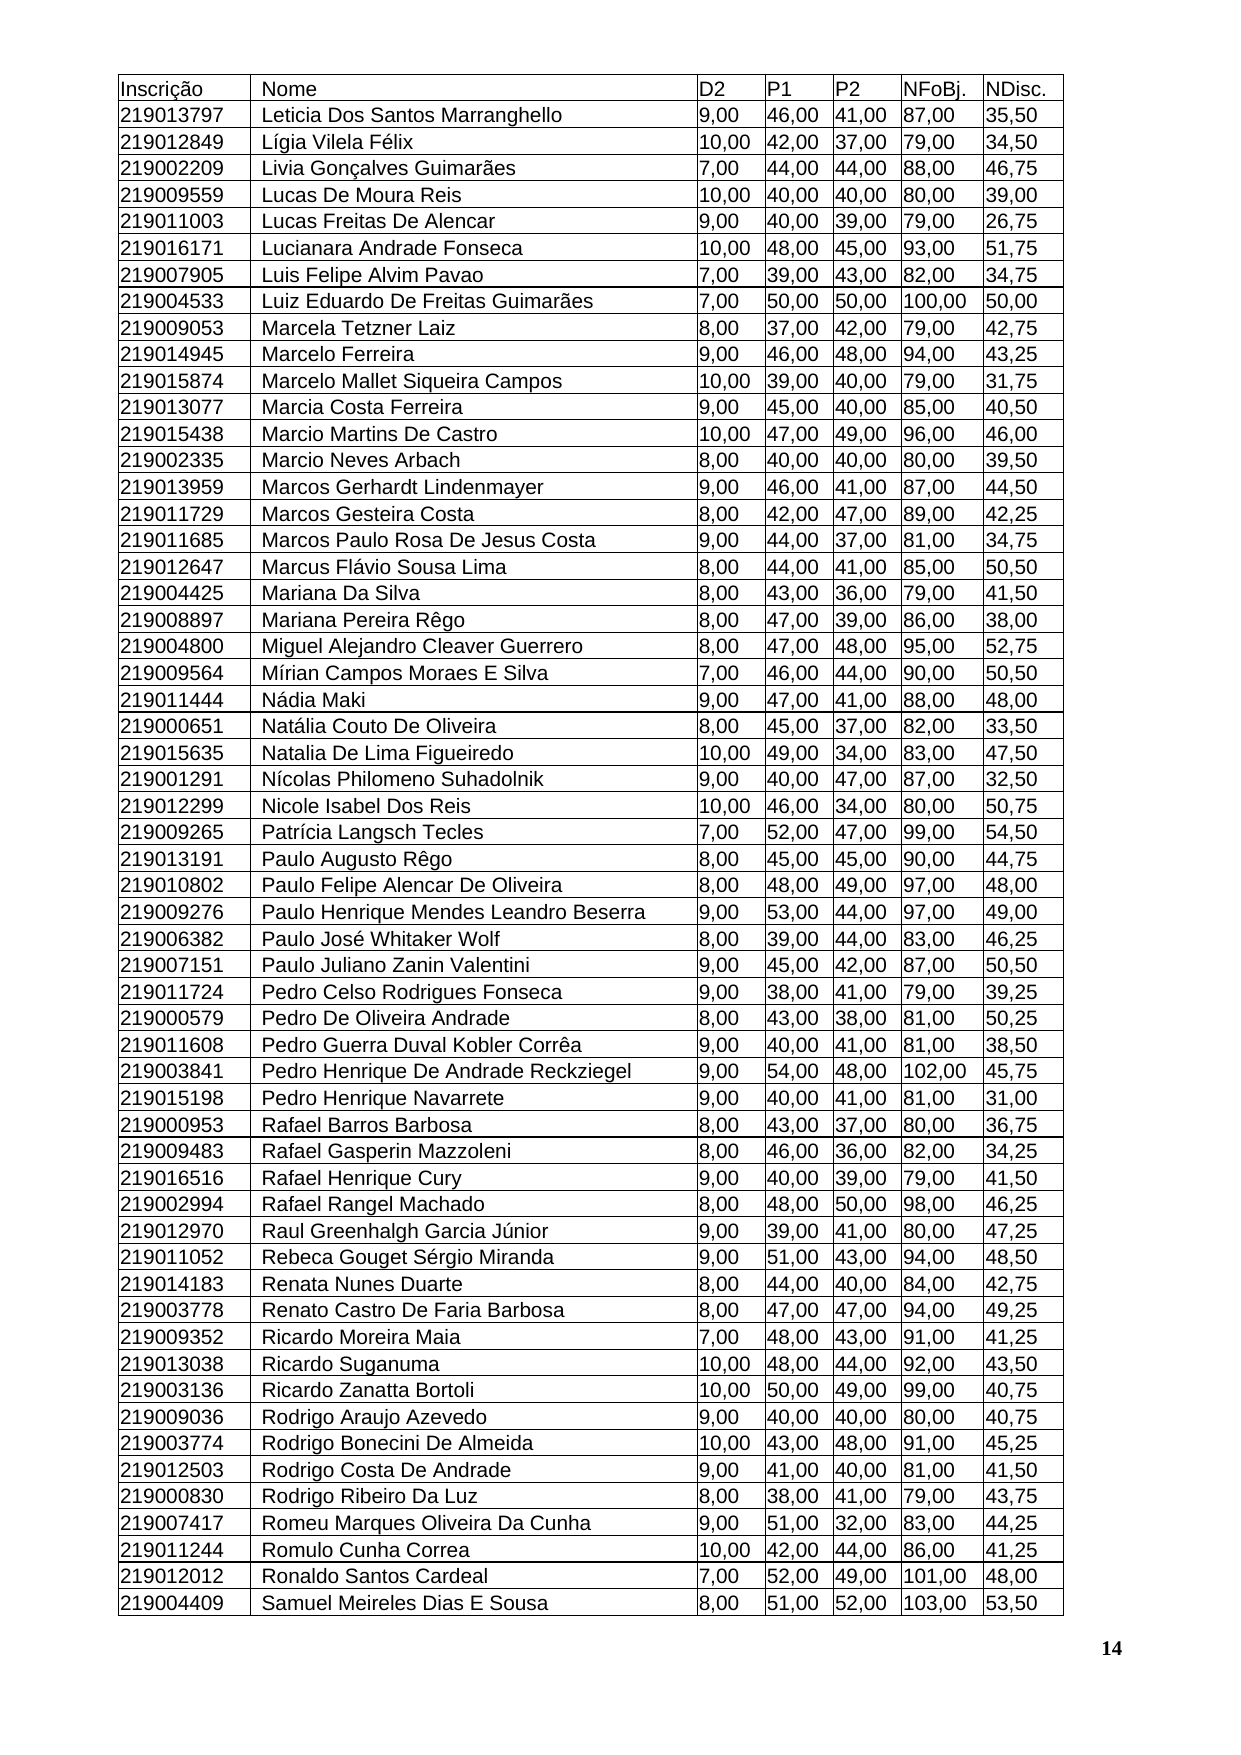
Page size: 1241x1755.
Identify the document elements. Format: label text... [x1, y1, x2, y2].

table_cell 34,50 [984, 128, 1063, 153]
table_cell 46,00 [766, 1138, 833, 1163]
table_cell Patrícia Langsch Tecles [251, 819, 697, 844]
table_cell 40,50 [984, 394, 1063, 419]
table_cell 45,75 [984, 1058, 1063, 1083]
table_cell 38,00 [766, 1483, 833, 1508]
table_cell Renata Nunes Duarte [251, 1270, 697, 1296]
table_cell 83,00 [902, 925, 983, 950]
table_cell 219015635 [119, 739, 250, 764]
table_cell 44,50 [984, 473, 1063, 499]
table_cell 48,00 [834, 1430, 901, 1455]
table_cell Lucianara Andrade Fonseca [251, 234, 697, 260]
table_cell Marcelo Mallet Siqueira Campos [251, 367, 697, 393]
table_cell 34,75 [984, 526, 1063, 552]
table_cell 50,25 [984, 1005, 1063, 1030]
table_cell 41,00 [834, 1031, 901, 1057]
table_cell 41,00 [834, 553, 901, 578]
table_cell 219007151 [119, 951, 250, 977]
table_cell 40,00 [834, 394, 901, 419]
table_cell 46,00 [766, 659, 833, 685]
table_cell 219016171 [119, 234, 250, 260]
table_cell 219011685 [119, 526, 250, 552]
table_cell 47,50 [984, 739, 1063, 764]
table_cell 91,00 [902, 1323, 983, 1349]
table_cell 10,00 [698, 1350, 765, 1375]
table_cell 43,00 [834, 1323, 901, 1349]
table_cell 219003841 [119, 1058, 250, 1083]
table_cell 41,00 [834, 978, 901, 1003]
table_cell 50,50 [984, 951, 1063, 977]
table_cell 10,00 [698, 420, 765, 446]
table_cell 47,25 [984, 1217, 1063, 1243]
table_cell 9,00 [698, 1217, 765, 1243]
table_cell 42,75 [984, 314, 1063, 339]
table_cell 8,00 [698, 580, 765, 605]
table_cell 7,00 [698, 1323, 765, 1349]
table_cell 44,00 [834, 659, 901, 685]
table_cell 8,00 [698, 606, 765, 632]
table_cell 50,00 [984, 288, 1063, 313]
table_cell 38,00 [834, 1005, 901, 1030]
table_cell Raul Greenhalgh Garcia Júnior [251, 1217, 697, 1243]
table_cell 82,00 [902, 1138, 983, 1163]
table_cell 47,00 [834, 819, 901, 844]
table_header NFoBj. [902, 75, 983, 100]
table_cell Luiz Eduardo De Freitas Guimarães [251, 288, 697, 313]
table_cell 9,00 [698, 1244, 765, 1269]
table_cell 219010802 [119, 872, 250, 897]
table_cell 50,50 [984, 553, 1063, 578]
table_cell 37,00 [834, 1111, 901, 1136]
table_cell 39,00 [834, 606, 901, 632]
table_cell 98,00 [902, 1191, 983, 1216]
table_cell 49,00 [766, 739, 833, 764]
table_cell 39,50 [984, 447, 1063, 472]
table_cell 40,00 [766, 1403, 833, 1428]
table_cell 219011003 [119, 208, 250, 233]
table_cell 219012503 [119, 1456, 250, 1482]
table_cell 49,00 [834, 420, 901, 446]
table_cell 219004533 [119, 288, 250, 313]
table_cell 97,00 [902, 872, 983, 897]
table_cell 47,00 [766, 633, 833, 658]
table_cell 7,00 [698, 288, 765, 313]
table_cell Romulo Cunha Correa [251, 1536, 697, 1561]
table_cell 36,75 [984, 1111, 1063, 1136]
table_cell 40,00 [834, 181, 901, 207]
table_cell 10,00 [698, 367, 765, 393]
table_cell 9,00 [698, 898, 765, 924]
table_cell 43,00 [766, 1005, 833, 1030]
table_cell 40,00 [834, 1270, 901, 1296]
table_cell 47,00 [834, 1297, 901, 1322]
table_cell Nicole Isabel Dos Reis [251, 792, 697, 818]
table_cell 88,00 [902, 686, 983, 711]
table_cell 48,00 [984, 686, 1063, 711]
table_cell 42,00 [834, 314, 901, 339]
table_cell Rodrigo Ribeiro Da Luz [251, 1483, 697, 1508]
table_cell 219013038 [119, 1350, 250, 1375]
table_cell 219009276 [119, 898, 250, 924]
table_cell 219009483 [119, 1138, 250, 1163]
table_cell 87,00 [902, 473, 983, 499]
table_cell 96,00 [902, 420, 983, 446]
table_cell 48,00 [766, 1323, 833, 1349]
table_cell 79,00 [902, 367, 983, 393]
table_cell 219007905 [119, 261, 250, 286]
table_cell 9,00 [698, 1031, 765, 1057]
table_cell 87,00 [902, 766, 983, 791]
table_cell 46,00 [766, 792, 833, 818]
table_cell 219000579 [119, 1005, 250, 1030]
table_cell 37,00 [834, 526, 901, 552]
table_cell 48,00 [834, 1058, 901, 1083]
table_cell 46,25 [984, 925, 1063, 950]
table_cell 219012299 [119, 792, 250, 818]
table_cell Lucas Freitas De Alencar [251, 208, 697, 233]
table_cell 47,00 [766, 1297, 833, 1322]
table_cell 7,00 [698, 819, 765, 844]
table_cell 219011244 [119, 1536, 250, 1561]
table_cell 80,00 [902, 181, 983, 207]
table_cell 85,00 [902, 394, 983, 419]
table_cell 51,75 [984, 234, 1063, 260]
table_cell 219009559 [119, 181, 250, 207]
table_cell 88,00 [902, 155, 983, 180]
table_cell 44,75 [984, 845, 1063, 871]
table_cell Mariana Pereira Rêgo [251, 606, 697, 632]
table_header Nome [251, 75, 697, 100]
table_cell 10,00 [698, 1536, 765, 1561]
table_cell Lígia Vilela Félix [251, 128, 697, 153]
table_cell 44,00 [834, 155, 901, 180]
table_cell 40,00 [766, 1084, 833, 1110]
table_cell 219004425 [119, 580, 250, 605]
table_cell 219009036 [119, 1403, 250, 1428]
table_cell 43,00 [834, 1244, 901, 1269]
table_cell 40,00 [766, 1164, 833, 1189]
table_cell 48,00 [766, 1191, 833, 1216]
table_cell 52,00 [766, 819, 833, 844]
table_cell Luis Felipe Alvim Pavao [251, 261, 697, 286]
table_cell 52,00 [834, 1589, 901, 1614]
table_cell 8,00 [698, 713, 765, 738]
table_cell 45,25 [984, 1430, 1063, 1455]
table_cell Nícolas Philomeno Suhadolnik [251, 766, 697, 791]
table_cell 219014945 [119, 341, 250, 366]
table_cell 219003774 [119, 1430, 250, 1455]
table_cell 7,00 [698, 155, 765, 180]
table_cell 47,00 [766, 606, 833, 632]
table_cell 8,00 [698, 1005, 765, 1030]
table_cell 83,00 [902, 739, 983, 764]
table_cell 9,00 [698, 526, 765, 552]
table_cell 219009053 [119, 314, 250, 339]
table_cell 101,00 [902, 1563, 983, 1588]
table_cell 10,00 [698, 1376, 765, 1402]
table_cell 7,00 [698, 659, 765, 685]
table_cell 82,00 [902, 261, 983, 286]
table_cell 9,00 [698, 951, 765, 977]
table_cell 219002335 [119, 447, 250, 472]
table_cell 219002209 [119, 155, 250, 180]
table_cell 50,50 [984, 659, 1063, 685]
table_cell 44,00 [766, 553, 833, 578]
table_cell 41,00 [834, 1217, 901, 1243]
table_cell Rafael Gasperin Mazzoleni [251, 1138, 697, 1163]
table_cell 219000830 [119, 1483, 250, 1508]
table_cell 81,00 [902, 1084, 983, 1110]
table_cell 39,00 [766, 1217, 833, 1243]
table_cell 80,00 [902, 447, 983, 472]
table_cell 219015198 [119, 1084, 250, 1110]
table_cell 219007417 [119, 1509, 250, 1535]
table_cell 50,00 [834, 1191, 901, 1216]
table_cell 8,00 [698, 1270, 765, 1296]
table_cell 219004800 [119, 633, 250, 658]
table_cell 39,00 [834, 208, 901, 233]
table_cell 50,00 [766, 288, 833, 313]
table_cell 45,00 [766, 394, 833, 419]
table_cell Livia Gonçalves Guimarães [251, 155, 697, 180]
table_cell 47,00 [766, 420, 833, 446]
table_cell 47,00 [834, 766, 901, 791]
table_cell 219003778 [119, 1297, 250, 1322]
table_cell 10,00 [698, 1430, 765, 1455]
table_cell 46,00 [766, 473, 833, 499]
table_cell 41,25 [984, 1536, 1063, 1561]
table_cell 81,00 [902, 1005, 983, 1030]
table_cell 26,75 [984, 208, 1063, 233]
table_cell 83,00 [902, 1509, 983, 1535]
table_cell 40,00 [834, 367, 901, 393]
table_cell 49,00 [984, 898, 1063, 924]
table_cell 79,00 [902, 208, 983, 233]
table_cell Marcos Paulo Rosa De Jesus Costa [251, 526, 697, 552]
table_cell 48,00 [766, 872, 833, 897]
table_cell 43,50 [984, 1350, 1063, 1375]
table_cell 46,25 [984, 1191, 1063, 1216]
table_cell 84,00 [902, 1270, 983, 1296]
table_cell 92,00 [902, 1350, 983, 1375]
table_cell 41,00 [834, 473, 901, 499]
table_cell 99,00 [902, 819, 983, 844]
table_cell 9,00 [698, 686, 765, 711]
table_cell Rafael Barros Barbosa [251, 1111, 697, 1136]
table_cell 50,00 [834, 288, 901, 313]
table_cell 10,00 [698, 181, 765, 207]
table_cell 34,00 [834, 792, 901, 818]
table_cell 39,00 [766, 925, 833, 950]
table_cell 48,00 [984, 1563, 1063, 1588]
table_cell 44,00 [834, 925, 901, 950]
table_cell 81,00 [902, 1031, 983, 1057]
table_cell Pedro Henrique De Andrade Reckziegel [251, 1058, 697, 1083]
table_cell Pedro Guerra Duval Kobler Corrêa [251, 1031, 697, 1057]
table_cell 85,00 [902, 553, 983, 578]
table_cell 219011444 [119, 686, 250, 711]
table_cell 32,00 [834, 1509, 901, 1535]
table_cell 81,00 [902, 526, 983, 552]
table_cell 219012647 [119, 553, 250, 578]
table_cell 46,75 [984, 155, 1063, 180]
table_cell 41,00 [834, 1483, 901, 1508]
table_cell 41,50 [984, 1164, 1063, 1189]
table_cell Marcia Costa Ferreira [251, 394, 697, 419]
table_cell 90,00 [902, 845, 983, 871]
table_cell 43,25 [984, 341, 1063, 366]
table_cell Romeu Marques Oliveira Da Cunha [251, 1509, 697, 1535]
table_cell 40,00 [766, 208, 833, 233]
table_cell Marcio Martins De Castro [251, 420, 697, 446]
table_cell 10,00 [698, 792, 765, 818]
table_cell 40,00 [834, 1456, 901, 1482]
table_cell 219011608 [119, 1031, 250, 1057]
table_cell 37,00 [766, 314, 833, 339]
table_cell 219012849 [119, 128, 250, 153]
table_cell 45,00 [766, 713, 833, 738]
table_cell 9,00 [698, 1058, 765, 1083]
table_header P1 [766, 75, 833, 100]
table_cell 36,00 [834, 580, 901, 605]
table_cell Pedro Henrique Navarrete [251, 1084, 697, 1110]
table_cell 80,00 [902, 1403, 983, 1428]
table_cell Marcos Gerhardt Lindenmayer [251, 473, 697, 499]
table_cell 10,00 [698, 234, 765, 260]
table_cell 42,00 [766, 1536, 833, 1561]
table_cell Natália Couto De Oliveira [251, 713, 697, 738]
table_cell Paulo Juliano Zanin Valentini [251, 951, 697, 977]
table_cell 39,00 [766, 261, 833, 286]
table_cell 80,00 [902, 1217, 983, 1243]
table_cell 41,00 [834, 101, 901, 127]
table_cell 40,00 [766, 447, 833, 472]
table_header D2 [698, 75, 765, 100]
table_cell 219013959 [119, 473, 250, 499]
table_cell Paulo Henrique Mendes Leandro Beserra [251, 898, 697, 924]
table_cell 40,00 [834, 1403, 901, 1428]
table_cell 46,00 [766, 341, 833, 366]
table_cell Samuel Meireles Dias E Sousa [251, 1589, 697, 1614]
table_cell 44,00 [834, 898, 901, 924]
table_cell 219008897 [119, 606, 250, 632]
table_cell 48,50 [984, 1244, 1063, 1269]
table_header NDisc. [984, 75, 1063, 100]
table_cell Rodrigo Araujo Azevedo [251, 1403, 697, 1428]
table_cell 219009564 [119, 659, 250, 685]
table_cell 8,00 [698, 500, 765, 525]
table_cell 8,00 [698, 1483, 765, 1508]
table_cell 45,00 [766, 951, 833, 977]
table_cell 8,00 [698, 314, 765, 339]
table_cell Paulo Augusto Rêgo [251, 845, 697, 871]
table_cell Renato Castro De Faria Barbosa [251, 1297, 697, 1322]
table_cell 50,75 [984, 792, 1063, 818]
table_cell 34,00 [834, 739, 901, 764]
table_cell Leticia Dos Santos Marranghello [251, 101, 697, 127]
table_cell 91,00 [902, 1430, 983, 1455]
table_cell 219000953 [119, 1111, 250, 1136]
table_cell 44,00 [766, 526, 833, 552]
table_cell 219013797 [119, 101, 250, 127]
table_cell 51,00 [766, 1589, 833, 1614]
table_cell 89,00 [902, 500, 983, 525]
table_cell 38,00 [984, 606, 1063, 632]
table_cell 47,00 [766, 686, 833, 711]
table_cell 8,00 [698, 1111, 765, 1136]
table_cell 8,00 [698, 925, 765, 950]
table_cell 48,00 [834, 341, 901, 366]
table_cell 86,00 [902, 606, 983, 632]
table_cell 31,00 [984, 1084, 1063, 1110]
table_cell 79,00 [902, 128, 983, 153]
table_header Inscrição [119, 75, 250, 100]
table_cell Ricardo Zanatta Bortoli [251, 1376, 697, 1402]
table_cell 219011052 [119, 1244, 250, 1269]
table_cell 44,00 [834, 1536, 901, 1561]
table_cell 219001291 [119, 766, 250, 791]
table_cell 37,00 [834, 128, 901, 153]
table_cell 94,00 [902, 1297, 983, 1322]
table_cell 48,00 [984, 872, 1063, 897]
table_cell 51,00 [766, 1509, 833, 1535]
table_cell 36,00 [834, 1138, 901, 1163]
table_cell 8,00 [698, 1297, 765, 1322]
table_cell 40,00 [766, 766, 833, 791]
table_cell Mírian Campos Moraes E Silva [251, 659, 697, 685]
table_cell 43,00 [766, 1111, 833, 1136]
table_cell 10,00 [698, 739, 765, 764]
table_cell Ricardo Moreira Maia [251, 1323, 697, 1349]
table_cell 87,00 [902, 951, 983, 977]
table_cell 9,00 [698, 341, 765, 366]
table_cell 8,00 [698, 872, 765, 897]
table_cell 219011729 [119, 500, 250, 525]
table_cell 219003136 [119, 1376, 250, 1402]
table_cell 86,00 [902, 1536, 983, 1561]
table_cell 48,00 [766, 234, 833, 260]
table_cell 219014183 [119, 1270, 250, 1296]
table_cell 49,25 [984, 1297, 1063, 1322]
table_cell 39,00 [984, 181, 1063, 207]
table_cell 102,00 [902, 1058, 983, 1083]
table_cell 219013077 [119, 394, 250, 419]
table_cell Rafael Henrique Cury [251, 1164, 697, 1189]
table_cell 37,00 [834, 713, 901, 738]
table_cell 80,00 [902, 1111, 983, 1136]
table_cell Pedro De Oliveira Andrade [251, 1005, 697, 1030]
table_cell 9,00 [698, 1509, 765, 1535]
table_cell 40,75 [984, 1376, 1063, 1402]
table_cell 219016516 [119, 1164, 250, 1189]
table_cell 45,00 [766, 845, 833, 871]
table_cell 219011724 [119, 978, 250, 1003]
table_cell 40,75 [984, 1403, 1063, 1428]
table_cell 94,00 [902, 341, 983, 366]
table_cell 40,00 [834, 447, 901, 472]
table_cell 53,00 [766, 898, 833, 924]
table_cell 94,00 [902, 1244, 983, 1269]
table_cell 41,00 [766, 1456, 833, 1482]
table_cell 54,50 [984, 819, 1063, 844]
table_cell Marcos Gesteira Costa [251, 500, 697, 525]
table_cell 219013191 [119, 845, 250, 871]
table_cell 97,00 [902, 898, 983, 924]
table_cell Miguel Alejandro Cleaver Guerrero [251, 633, 697, 658]
table_cell 45,00 [834, 234, 901, 260]
table_cell 39,00 [766, 367, 833, 393]
table_cell 38,00 [766, 978, 833, 1003]
table_cell 9,00 [698, 101, 765, 127]
table_cell 42,25 [984, 500, 1063, 525]
table_cell 47,00 [834, 500, 901, 525]
table_cell Rodrigo Bonecini De Almeida [251, 1430, 697, 1455]
table_cell Marcela Tetzner Laiz [251, 314, 697, 339]
table_cell 10,00 [698, 128, 765, 153]
table_cell Paulo José Whitaker Wolf [251, 925, 697, 950]
table_cell Natalia De Lima Figueiredo [251, 739, 697, 764]
table_cell 35,50 [984, 101, 1063, 127]
table_cell 8,00 [698, 845, 765, 871]
table_cell 40,00 [766, 1031, 833, 1057]
table_cell 219015874 [119, 367, 250, 393]
table_cell 48,00 [834, 633, 901, 658]
table_cell Ronaldo Santos Cardeal [251, 1563, 697, 1588]
table_cell 7,00 [698, 1563, 765, 1588]
table_cell 44,25 [984, 1509, 1063, 1535]
table_cell 9,00 [698, 766, 765, 791]
table_cell 44,00 [766, 1270, 833, 1296]
table_cell 93,00 [902, 234, 983, 260]
table_cell 219009265 [119, 819, 250, 844]
table_cell 95,00 [902, 633, 983, 658]
table_cell 8,00 [698, 447, 765, 472]
table_cell 99,00 [902, 1376, 983, 1402]
table_cell 50,00 [766, 1376, 833, 1402]
table_cell 44,00 [834, 1350, 901, 1375]
table_cell 38,50 [984, 1031, 1063, 1057]
table_cell 8,00 [698, 1589, 765, 1614]
table_cell 219012970 [119, 1217, 250, 1243]
table_cell 34,25 [984, 1138, 1063, 1163]
table_cell 49,00 [834, 1376, 901, 1402]
table_cell 79,00 [902, 314, 983, 339]
table_cell 49,00 [834, 1563, 901, 1588]
table_cell 46,00 [984, 420, 1063, 446]
table_cell 82,00 [902, 713, 983, 738]
table_cell 43,00 [766, 580, 833, 605]
table_cell Rodrigo Costa De Andrade [251, 1456, 697, 1482]
table_cell 219009352 [119, 1323, 250, 1349]
table_cell 80,00 [902, 792, 983, 818]
table_cell 41,50 [984, 580, 1063, 605]
table_cell 9,00 [698, 978, 765, 1003]
table_cell 8,00 [698, 553, 765, 578]
table_cell 79,00 [902, 1164, 983, 1189]
table_cell 46,00 [766, 101, 833, 127]
table_cell Rebeca Gouget Sérgio Miranda [251, 1244, 697, 1269]
table_cell 8,00 [698, 1191, 765, 1216]
table_cell 32,50 [984, 766, 1063, 791]
table_cell 53,50 [984, 1589, 1063, 1614]
table_cell 9,00 [698, 1456, 765, 1482]
table_cell 42,75 [984, 1270, 1063, 1296]
table_cell Nádia Maki [251, 686, 697, 711]
table_cell 45,00 [834, 845, 901, 871]
table_cell 9,00 [698, 208, 765, 233]
table_cell 48,00 [766, 1350, 833, 1375]
table_cell 87,00 [902, 101, 983, 127]
table_cell 42,00 [834, 951, 901, 977]
table_cell 100,00 [902, 288, 983, 313]
table_cell 9,00 [698, 394, 765, 419]
table_cell 34,75 [984, 261, 1063, 286]
table_cell 42,00 [766, 128, 833, 153]
table_cell 8,00 [698, 1138, 765, 1163]
table_header P2 [834, 75, 901, 100]
table_cell 9,00 [698, 1403, 765, 1428]
table_cell 41,50 [984, 1456, 1063, 1482]
table_cell 41,00 [834, 1084, 901, 1110]
table_cell Mariana Da Silva [251, 580, 697, 605]
table_cell 33,50 [984, 713, 1063, 738]
table_cell 219006382 [119, 925, 250, 950]
table_cell 44,00 [766, 155, 833, 180]
table_cell 54,00 [766, 1058, 833, 1083]
table_cell 219012012 [119, 1563, 250, 1588]
table_cell 103,00 [902, 1589, 983, 1614]
table_cell 31,75 [984, 367, 1063, 393]
table_cell 219002994 [119, 1191, 250, 1216]
table_cell 41,00 [834, 686, 901, 711]
table_cell 40,00 [766, 181, 833, 207]
table_cell 39,25 [984, 978, 1063, 1003]
table_cell 49,00 [834, 872, 901, 897]
table_cell 52,00 [766, 1563, 833, 1588]
table_cell 43,75 [984, 1483, 1063, 1508]
table_cell Rafael Rangel Machado [251, 1191, 697, 1216]
table_cell 9,00 [698, 1084, 765, 1110]
table_cell Paulo Felipe Alencar De Oliveira [251, 872, 697, 897]
table_cell 79,00 [902, 1483, 983, 1508]
table_cell 43,00 [766, 1430, 833, 1455]
table_cell Pedro Celso Rodrigues Fonseca [251, 978, 697, 1003]
table_cell 219015438 [119, 420, 250, 446]
table_cell 81,00 [902, 1456, 983, 1482]
table_cell 219004409 [119, 1589, 250, 1614]
table_cell 42,00 [766, 500, 833, 525]
table_cell Marcio Neves Arbach [251, 447, 697, 472]
table_cell 9,00 [698, 473, 765, 499]
table_cell 79,00 [902, 580, 983, 605]
table_cell 90,00 [902, 659, 983, 685]
table_cell Lucas De Moura Reis [251, 181, 697, 207]
table_cell 43,00 [834, 261, 901, 286]
table_cell 52,75 [984, 633, 1063, 658]
table_cell Ricardo Suganuma [251, 1350, 697, 1375]
table_cell 9,00 [698, 1164, 765, 1189]
table_cell 8,00 [698, 633, 765, 658]
table_cell 41,25 [984, 1323, 1063, 1349]
table_cell 7,00 [698, 261, 765, 286]
table_cell 219000651 [119, 713, 250, 738]
table_cell Marcelo Ferreira [251, 341, 697, 366]
table_cell 79,00 [902, 978, 983, 1003]
table_cell Marcus Flávio Sousa Lima [251, 553, 697, 578]
table_cell 51,00 [766, 1244, 833, 1269]
table_cell 39,00 [834, 1164, 901, 1189]
